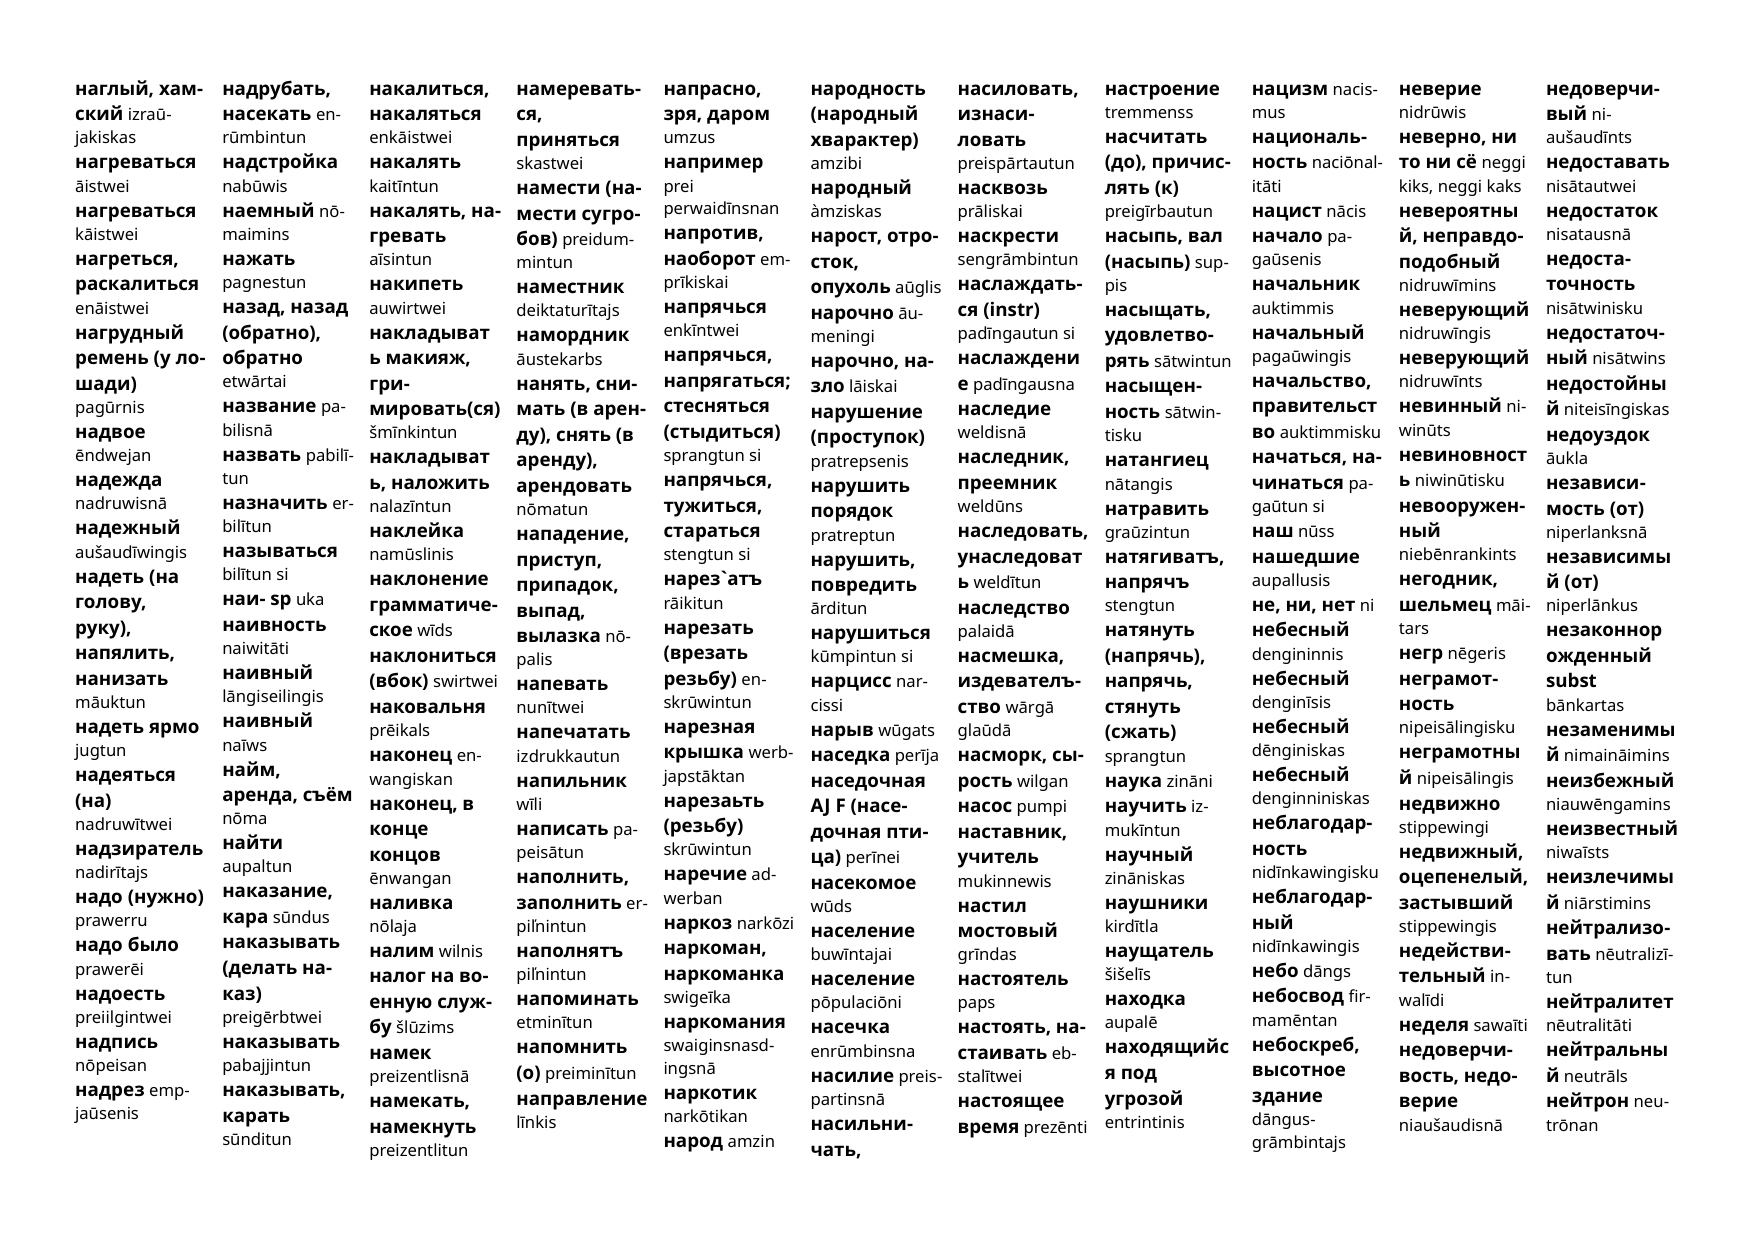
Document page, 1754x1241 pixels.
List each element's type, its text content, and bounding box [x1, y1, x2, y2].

text неизбежный niauwēngamins [1546, 767, 1678, 815]
text нарезная крышка werb­japstāktan [663, 713, 795, 787]
text научить iz­mukīntun [1104, 793, 1237, 841]
text насмешка, издевателъ­ство wārgā glaūdā [957, 642, 1089, 742]
text надеть (на го­лову, руку), напялить, на­низать māuktun [75, 563, 207, 713]
text невиновность niwinūtisku [1399, 441, 1531, 492]
text надежный aušaudīwingis [75, 515, 207, 563]
text небесный denginniniskas [1252, 761, 1384, 810]
text неделя sawaīti [1399, 1011, 1531, 1037]
text наседка perīja [810, 742, 942, 767]
text насечка enrūm­binsna [810, 1014, 942, 1062]
text накладывать макияж, гри­мировать(ся) šmīnkintun [369, 319, 501, 444]
text надеть ярмо jugtun [75, 713, 207, 761]
text наркомания swaiginsnasd­ingsnā [663, 1008, 795, 1079]
text надпись nōpeisan [75, 1028, 207, 1076]
text намек preizentlisnā [369, 1039, 501, 1088]
text надежда nadruwisnā [75, 466, 207, 515]
text нарыв wūgats [810, 716, 942, 742]
text накипеть auwirtwei [369, 271, 501, 319]
text нарочно āu­meningi [810, 299, 942, 347]
text назначить er­bilītun [222, 489, 354, 537]
text неблагодар­ность nidīnkawingisku [1252, 810, 1384, 883]
text наскрести sen­grāmbintun [957, 222, 1089, 271]
text насчитать (до), причис­лять (к) preigīr­bautun [1104, 123, 1237, 222]
text негр nēgeris [1399, 639, 1531, 665]
text намордник āustekarbs [516, 322, 648, 370]
text наука zināni [1104, 767, 1237, 793]
text нарушение (проступок) pratrepsenis [810, 398, 942, 472]
text насыпь, вал (насыпь) sup­pis [1104, 222, 1237, 296]
text насквозь prāliskai [957, 174, 1089, 222]
text незаменимый nimaināimins [1546, 716, 1678, 767]
text недоверчи­вый ni­aušaudīnts [1546, 75, 1678, 149]
text нашедшие au­pallusis [1252, 543, 1384, 591]
text нацизм nacis­mus [1252, 75, 1384, 123]
text надрез emp­jaūsenis [75, 1076, 207, 1124]
text напротив, наоборот em­prīkiskai [663, 220, 795, 293]
text намекать, на­мекнуть preizentlitun [369, 1088, 501, 1161]
text наемный nō­maimins [222, 197, 354, 245]
text нейтрализо­вать nēutralizī­tun [1546, 914, 1678, 988]
text напрасно, зря, даром umzus [663, 75, 795, 149]
text народный àmziskas [810, 174, 942, 222]
text настоять, на­стаивать eb­stalītwei [957, 1014, 1089, 1088]
text нарезать (врезать резьбу) en­skrūwintun [663, 614, 795, 713]
text наи- sp uka [222, 586, 354, 611]
text неверие nidrūwis [1399, 75, 1531, 123]
text надрубать, насекать en­rūmbintun [222, 75, 354, 149]
text накладывать, наложить nalazīntun [369, 444, 501, 517]
text напомнить (о) preiminītun [516, 1034, 648, 1085]
text население buwīntajai [810, 917, 942, 966]
text нагрудный ремень (у ло­шади) pagūrnis [75, 319, 207, 418]
text накалиться, накаляться enkāistwei [369, 75, 501, 149]
text недостаток nisatausnā [1546, 197, 1678, 245]
text нарушить, по­вредить ārditun [810, 546, 942, 619]
text независи­мость (от) niperlanksnā [1546, 469, 1678, 543]
text начальство, правительство auktimmisku [1252, 367, 1384, 444]
text нейтральный neutrāls [1546, 1037, 1678, 1088]
text невероятный, неправдо­подобный nidruwīmins [1399, 197, 1531, 296]
text наконец, в конце концов ēnwangan [369, 790, 501, 889]
text надзиратель nadirītajs [75, 835, 207, 883]
text негодник, шельмец māi­tars [1399, 566, 1531, 639]
text настоятель paps [957, 966, 1089, 1014]
text небо dāngs [1252, 957, 1384, 983]
text националь­ность naciōnal­itāti [1252, 123, 1384, 197]
text народ amzin [663, 1127, 795, 1153]
text наущатель šišelīs [1104, 937, 1237, 986]
text неизвестный niwaīsts [1546, 815, 1678, 863]
text нейтралитет nēutralitāti [1546, 988, 1678, 1037]
text нанять, сни­мать (в арен­ду), снять (в аренду), арендовать nōmatun [516, 370, 648, 520]
text наслаждать­ся (instr) padīn­gautun si [957, 271, 1089, 344]
text надеяться (на) nadruwītwei [75, 761, 207, 835]
text направление līnkis [516, 1085, 648, 1133]
text накалять, на­гревать aīsintun [369, 197, 501, 271]
text настоящее время prezēnti [957, 1088, 1089, 1139]
text неграмот­ность nipeisālingisku [1399, 665, 1531, 739]
text назад, назад (обратно), обратно etwār­tai [222, 293, 354, 393]
text насильни­чать, [810, 1110, 942, 1161]
text написать pa­peisātun [516, 815, 648, 863]
text надстройка nabūwis [222, 149, 354, 197]
text недоверчи­вость, недо­верие niaušaud­isnā [1399, 1037, 1531, 1136]
text наглый, хам­ский izraū­jakiskas [75, 75, 207, 149]
text наконец en­wangiskan [369, 742, 501, 790]
text нарезaьть (резьбу) skrūwintun [663, 787, 795, 861]
text невинный ni­winūts [1399, 393, 1531, 441]
text наследник, преемник weldūns [957, 444, 1089, 517]
text насморк, сы­рость wilgan [957, 742, 1089, 793]
text наречие ad­werban [663, 861, 795, 909]
text начальник auktimmis [1252, 271, 1384, 319]
text нарушить по­рядок pratrep­tun [810, 472, 942, 546]
text натягиватъ,напрячъ stengtun [1104, 543, 1237, 617]
text недвижно stippewingi [1399, 790, 1531, 838]
text наполнить, заполнить er­piľnintun [516, 863, 648, 937]
text накалять kaitīntun [369, 149, 501, 197]
text наследие weldisnā [957, 396, 1089, 444]
text наркотик narkōtikan [663, 1079, 795, 1127]
text небесный dengininnis [1252, 617, 1384, 665]
text напильник wīli [516, 767, 648, 815]
text наковальня prēikals [369, 693, 501, 742]
text небоскреб, высотное здание dāngus­grāmbintajs [1252, 1031, 1384, 1153]
text намеревать­ся, приняться skastwei [516, 75, 648, 174]
text натянуть (напрячь), напрячь, стянуть (сжать) sprang­tun [1104, 617, 1237, 767]
text неверно, ни то ни сё neggi kiks, neggi kaks [1399, 123, 1531, 197]
text наивность nai­witāti [222, 611, 354, 659]
text напечатать iz­drukkautun [516, 719, 648, 767]
text небосвод fir­mamēntan [1252, 983, 1384, 1031]
text наследовать, унаследовать weldītun [957, 517, 1089, 594]
text надо было prawerēi [75, 932, 207, 980]
text недостойный niteisīngiskas [1546, 370, 1678, 421]
text небесный dēnginiskas [1252, 713, 1384, 761]
text назвать pabilī­tun [222, 441, 354, 489]
text нагреться, раскалиться enāistwei [75, 245, 207, 319]
text недействи­тельный in­walīdi [1399, 937, 1531, 1011]
text недоставать nisātautwei [1546, 149, 1678, 197]
text не, ни, нет ni [1252, 591, 1384, 617]
text неблагодар­ный nidīnkawingis [1252, 883, 1384, 957]
text название pa­bilisnā [222, 393, 354, 441]
text напрячься, напрягаться; стесняться (стыдиться) sprangtun si [663, 342, 795, 466]
text нажать pagnes­tun [222, 245, 354, 293]
text неграмотный nipeisālingis [1399, 739, 1531, 790]
text называться bilītun si [222, 537, 354, 586]
text насило­вать, изнаси­ловать preispār­tautun [957, 75, 1089, 174]
text наивный lāngi­seilingis [222, 659, 354, 708]
text насос pumpi [957, 793, 1089, 818]
text нагреваться kāistwei [75, 197, 207, 245]
text насекомое wūds [810, 869, 942, 917]
text натангиец nā­tangis [1104, 447, 1237, 495]
text находка aupalē [1104, 986, 1237, 1034]
text надвое ēndwe­jan [75, 418, 207, 466]
text нарочно, на­зло lāiskai [810, 347, 942, 398]
text наркоз narkōzi [663, 909, 795, 934]
text нарост, отро­сток, опухоль aūglis [810, 222, 942, 299]
text наслаждение padīngausna [957, 344, 1089, 396]
text начало pa­gaūsenis [1252, 222, 1384, 271]
text нагреваться āistwei [75, 149, 207, 197]
text налог на во­енную служ­бу šlūzims [369, 963, 501, 1039]
text нарцисс nar­cissi [810, 668, 942, 716]
text найти aupaltun [222, 829, 354, 878]
text найм, аренда, съём nōma [222, 756, 354, 829]
text наказывать, карать sūnditun [222, 1076, 354, 1150]
text наливка nōlaja [369, 889, 501, 937]
text наседочная AJ F (насе­дочная пти­ца) perīnei [810, 767, 942, 869]
text неизлечимый niārstimins [1546, 863, 1678, 914]
text наркоман, наркоманка swigeīka [663, 934, 795, 1008]
text наш nūss [1252, 517, 1384, 543]
text нарушиться kūmpintun si [810, 619, 942, 668]
text население pōpulaciōni [810, 966, 942, 1014]
text наказывать (делать на­каз) preigērbtwei [222, 929, 354, 1028]
text например prei perwaidīnsnan [663, 149, 795, 220]
text наивный naīws [222, 708, 354, 756]
text нападение, приступ, при­падок, выпад, вылазка nō­palis [516, 520, 648, 671]
text недостаточ­ный nisātwins [1546, 319, 1678, 370]
text напрячься, тужиться, ста­раться stengtun si [663, 466, 795, 566]
text научный zināniskas [1104, 841, 1237, 889]
text настил мосто­вый grīndas [957, 892, 1089, 966]
text наполнятъ piľnintun [516, 937, 648, 986]
text народность (народный хварактер) amzibi [810, 75, 942, 174]
text небесный denginīsis [1252, 665, 1384, 713]
text напоминать etminītun [516, 986, 648, 1034]
text невооружен­ный niebēnrank­ints [1399, 492, 1531, 566]
text наместник deiktaturītajs [516, 273, 648, 322]
text налим wilnis [369, 937, 501, 963]
text начаться, на­чинаться pa­gaūtun si [1252, 444, 1384, 517]
text надо (нужно) prawerru [75, 883, 207, 932]
text напрячься enkīntwei [663, 293, 795, 342]
text незаконноро­жденный subst bānkartas [1546, 617, 1678, 716]
text недвижный, оцепенелый, застывший stippewingis [1399, 838, 1531, 937]
text наушники kirdītla [1104, 889, 1237, 937]
text напевать nunītwei [516, 671, 648, 719]
text надоесть preiil­gintwei [75, 980, 207, 1028]
text настроение tremmenss [1104, 75, 1237, 123]
text наставник, учитель mukin­newis [957, 818, 1089, 892]
text недоуздок āukla [1546, 421, 1678, 469]
text намести (на­мести сугро­бов) preidum­mintun [516, 174, 648, 273]
text насыщать, удовлетво­рять sātwintun [1104, 296, 1237, 373]
text начальный pa­gaūwingis [1252, 319, 1384, 367]
text наказывать pabajjintun [222, 1028, 354, 1076]
text наклониться (вбок) swirtwei [369, 642, 501, 693]
text неверующий nidruwīngis [1399, 296, 1531, 344]
text нарез`атъ rāiki­tun [663, 566, 795, 614]
text наклейка namūslinis [369, 517, 501, 566]
text наклонение грамматиче­ское wīds [369, 566, 501, 642]
text недоста­точность nisātwinisku [1546, 245, 1678, 319]
text нейтрон neu­trōnan [1546, 1088, 1678, 1136]
text находящийся под угрозой entrintinis [1104, 1034, 1237, 1133]
text наследство palaidā [957, 594, 1089, 642]
text нацист nācis [1252, 197, 1384, 222]
text наказание, кара sūndus [222, 878, 354, 929]
text натравить graūzintun [1104, 495, 1237, 543]
text насилие preis­partinsnā [810, 1062, 942, 1110]
text независимый (от) niperlānkus [1546, 543, 1678, 617]
text насыщен­ность sātwin­tisku [1104, 373, 1237, 447]
text неверующий nidruwīnts [1399, 344, 1531, 393]
